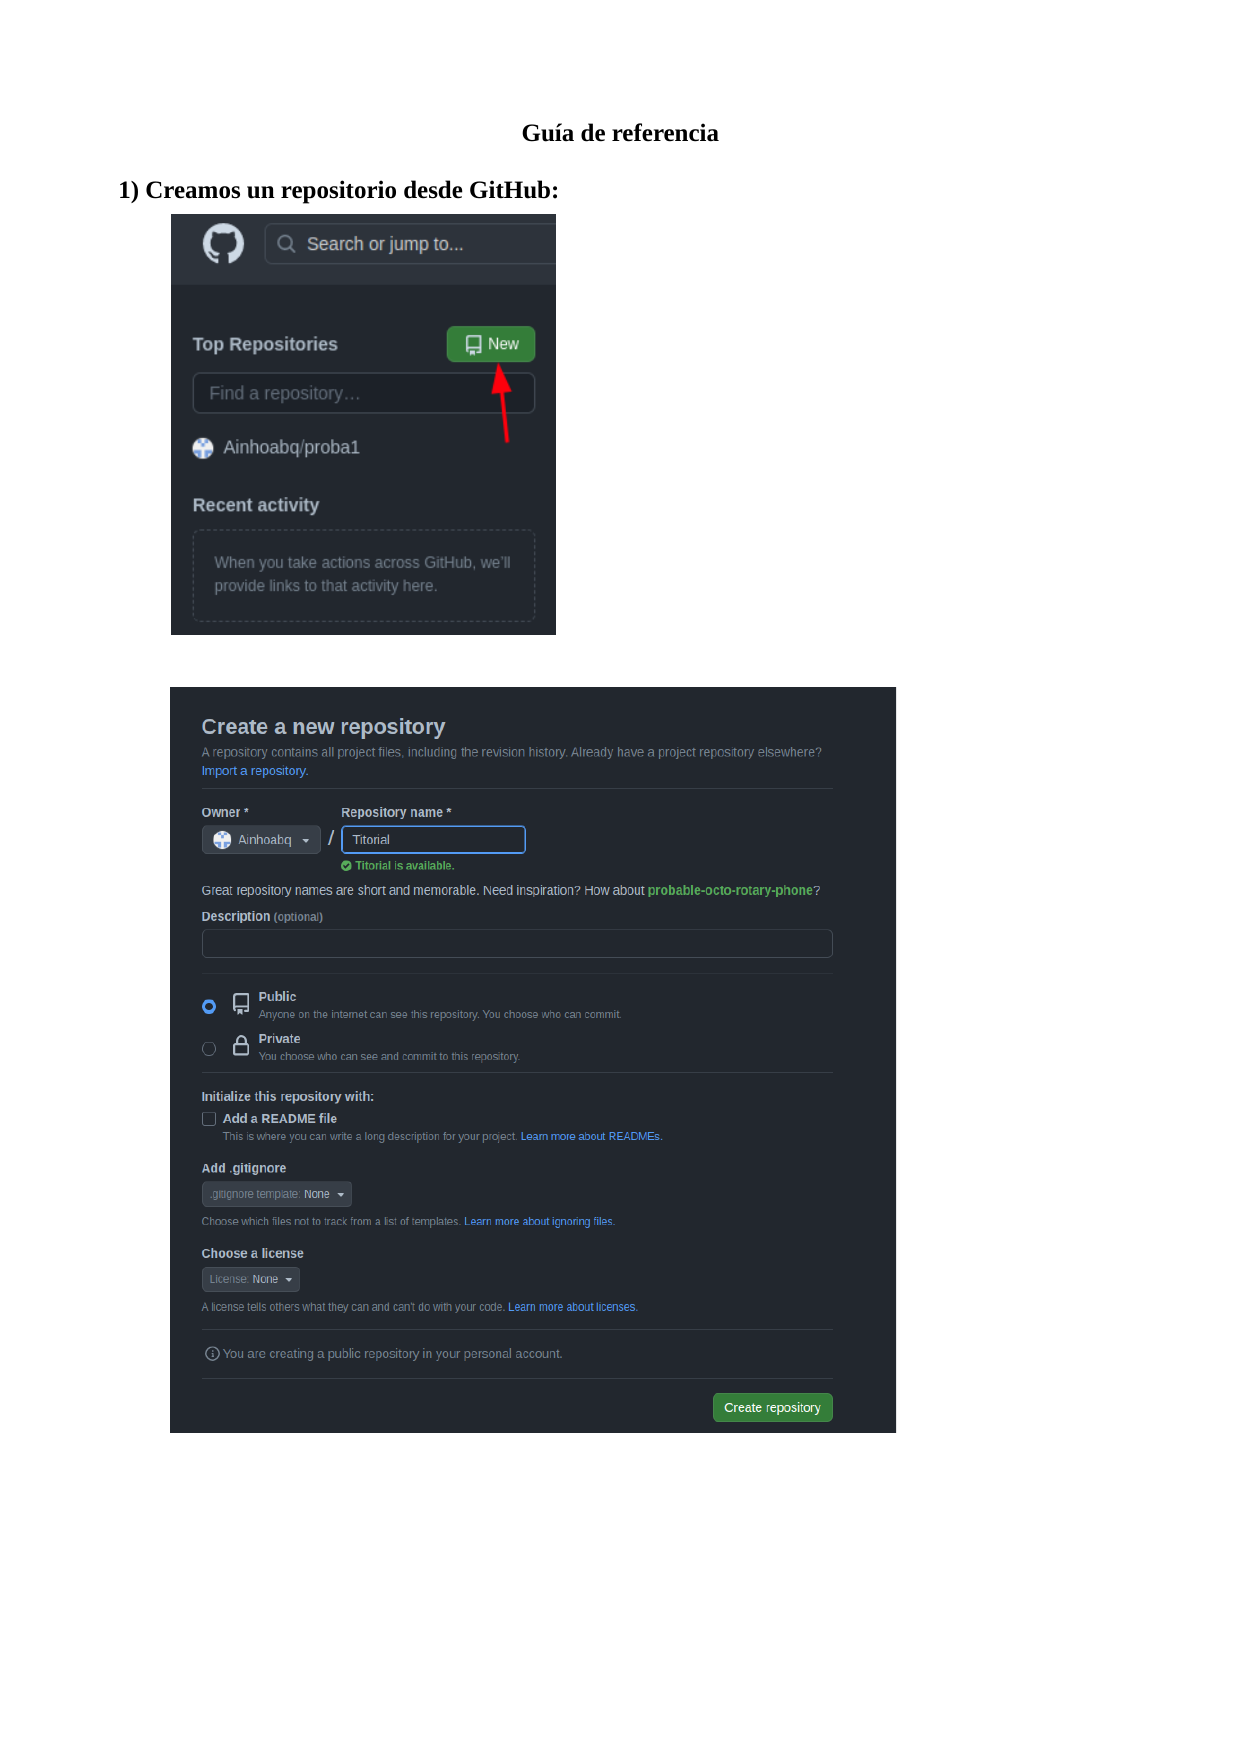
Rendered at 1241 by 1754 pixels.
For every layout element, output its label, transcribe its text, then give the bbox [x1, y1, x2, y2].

text 1) Creamos un repositorio desde GitHub: [118, 176, 1122, 204]
picture [170, 687, 897, 1433]
picture [171, 214, 556, 635]
text Guía de referencia [118, 118, 1122, 147]
